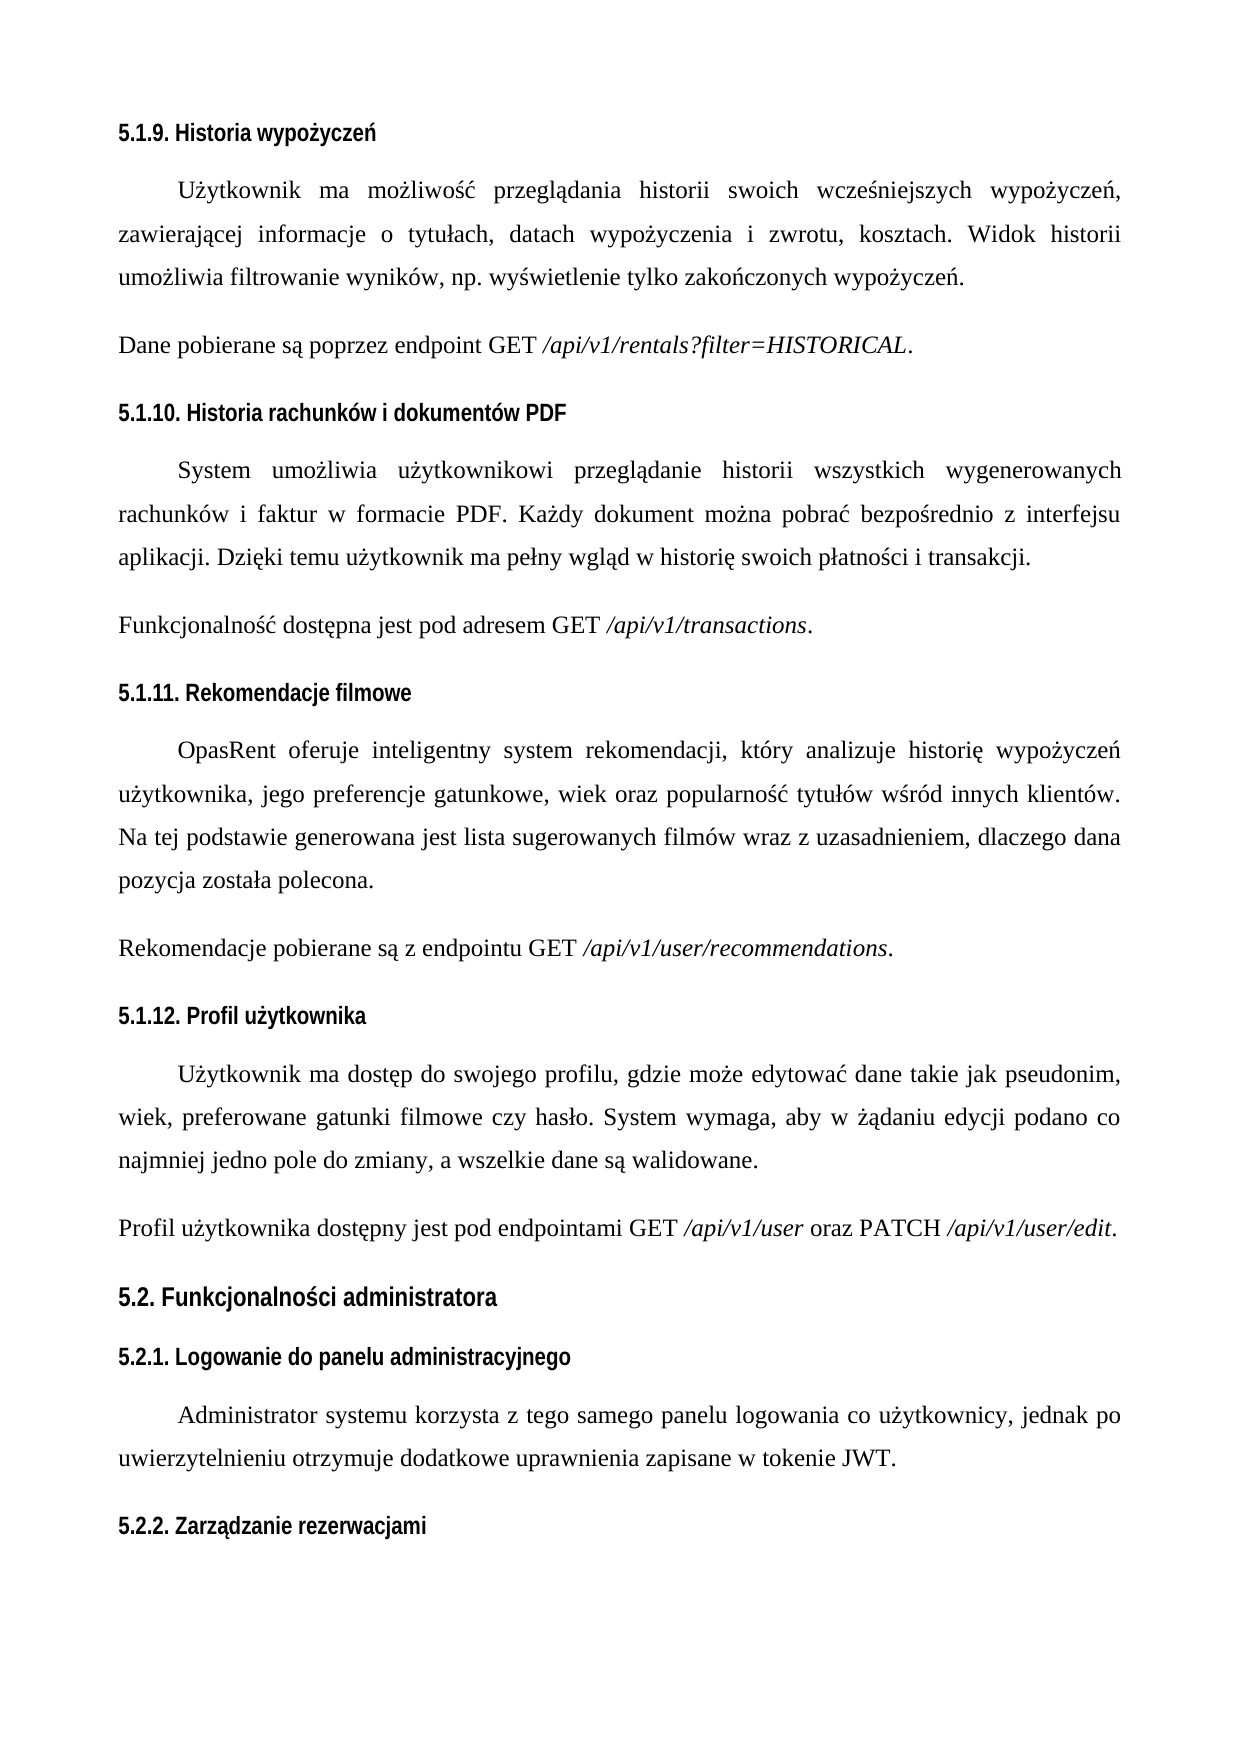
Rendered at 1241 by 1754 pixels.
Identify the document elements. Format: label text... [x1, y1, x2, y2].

text 5.2.1. Logowanie do panelu administracyjnego [118, 1342, 1122, 1371]
text 5.1.10. Historia rachunków i dokumentów PDF [118, 398, 1122, 427]
text 5.1.9. Historia wypożyczeń [118, 118, 1122, 147]
text Funkcjonalność dostępna jest pod adresem GET /api/v1/transactions. [118, 610, 1122, 639]
text System umożliwia użytkownikowi przeglądanie historii wszystkich wygenerowanych rachunków i faktur w formacie PDF. Każdy dokument można pobrać bezpośrednio z interfejsu aplikacji. Dzięki temu użytkownik ma pełny wgląd w historię swoich płatności i transakcji. [118, 456, 1122, 571]
text 5.2. Funkcjonalności administratora [118, 1281, 1122, 1312]
text 5.2.2. Zarządzanie rezerwacjami [118, 1511, 1122, 1540]
text 5.1.11. Rekomendacje filmowe [118, 678, 1122, 707]
text Użytkownik ma możliwość przeglądania historii swoich wcześniejszych wypożyczeń, zawierającej informacje o tytułach, datach wypożyczenia i zwrotu, kosztach. Widok historii umożliwia filtrowanie wyników, np. wyświetlenie tylko zakończonych wypożyczeń. [118, 176, 1122, 291]
text Profil użytkownika dostępny jest pod endpointami GET /api/v1/user oraz PATCH /api/v1/user/edit. [118, 1213, 1122, 1242]
text Użytkownik ma dostęp do swojego profilu, gdzie może edytować dane takie jak pseudonim, wiek, preferowane gatunki filmowe czy hasło. System wymaga, aby w żądaniu edycji podano co najmniej jedno pole do zmiany, a wszelkie dane są walidowane. [118, 1059, 1122, 1174]
text Administrator systemu korzysta z tego samego panelu logowania co użytkownicy, jednak po uwierzytelnieniu otrzymuje dodatkowe uprawnienia zapisane w tokenie JWT. [118, 1400, 1122, 1472]
text 5.1.12. Profil użytkownika [118, 1001, 1122, 1030]
text Dane pobierane są poprzez endpoint GET /api/v1/rentals?filter=HISTORICAL. [118, 330, 1122, 359]
text Rekomendacje pobierane są z endpointu GET /api/v1/user/recommendations. [118, 933, 1122, 962]
text OpasRent oferuje inteligentny system rekomendacji, który analizuje historię wypożyczeń użytkownika, jego preferencje gatunkowe, wiek oraz popularność tytułów wśród innych klientów. Na tej podstawie generowana jest lista sugerowanych filmów wraz z uzasadnieniem, dlaczego dana pozycja została polecona. [118, 736, 1122, 894]
